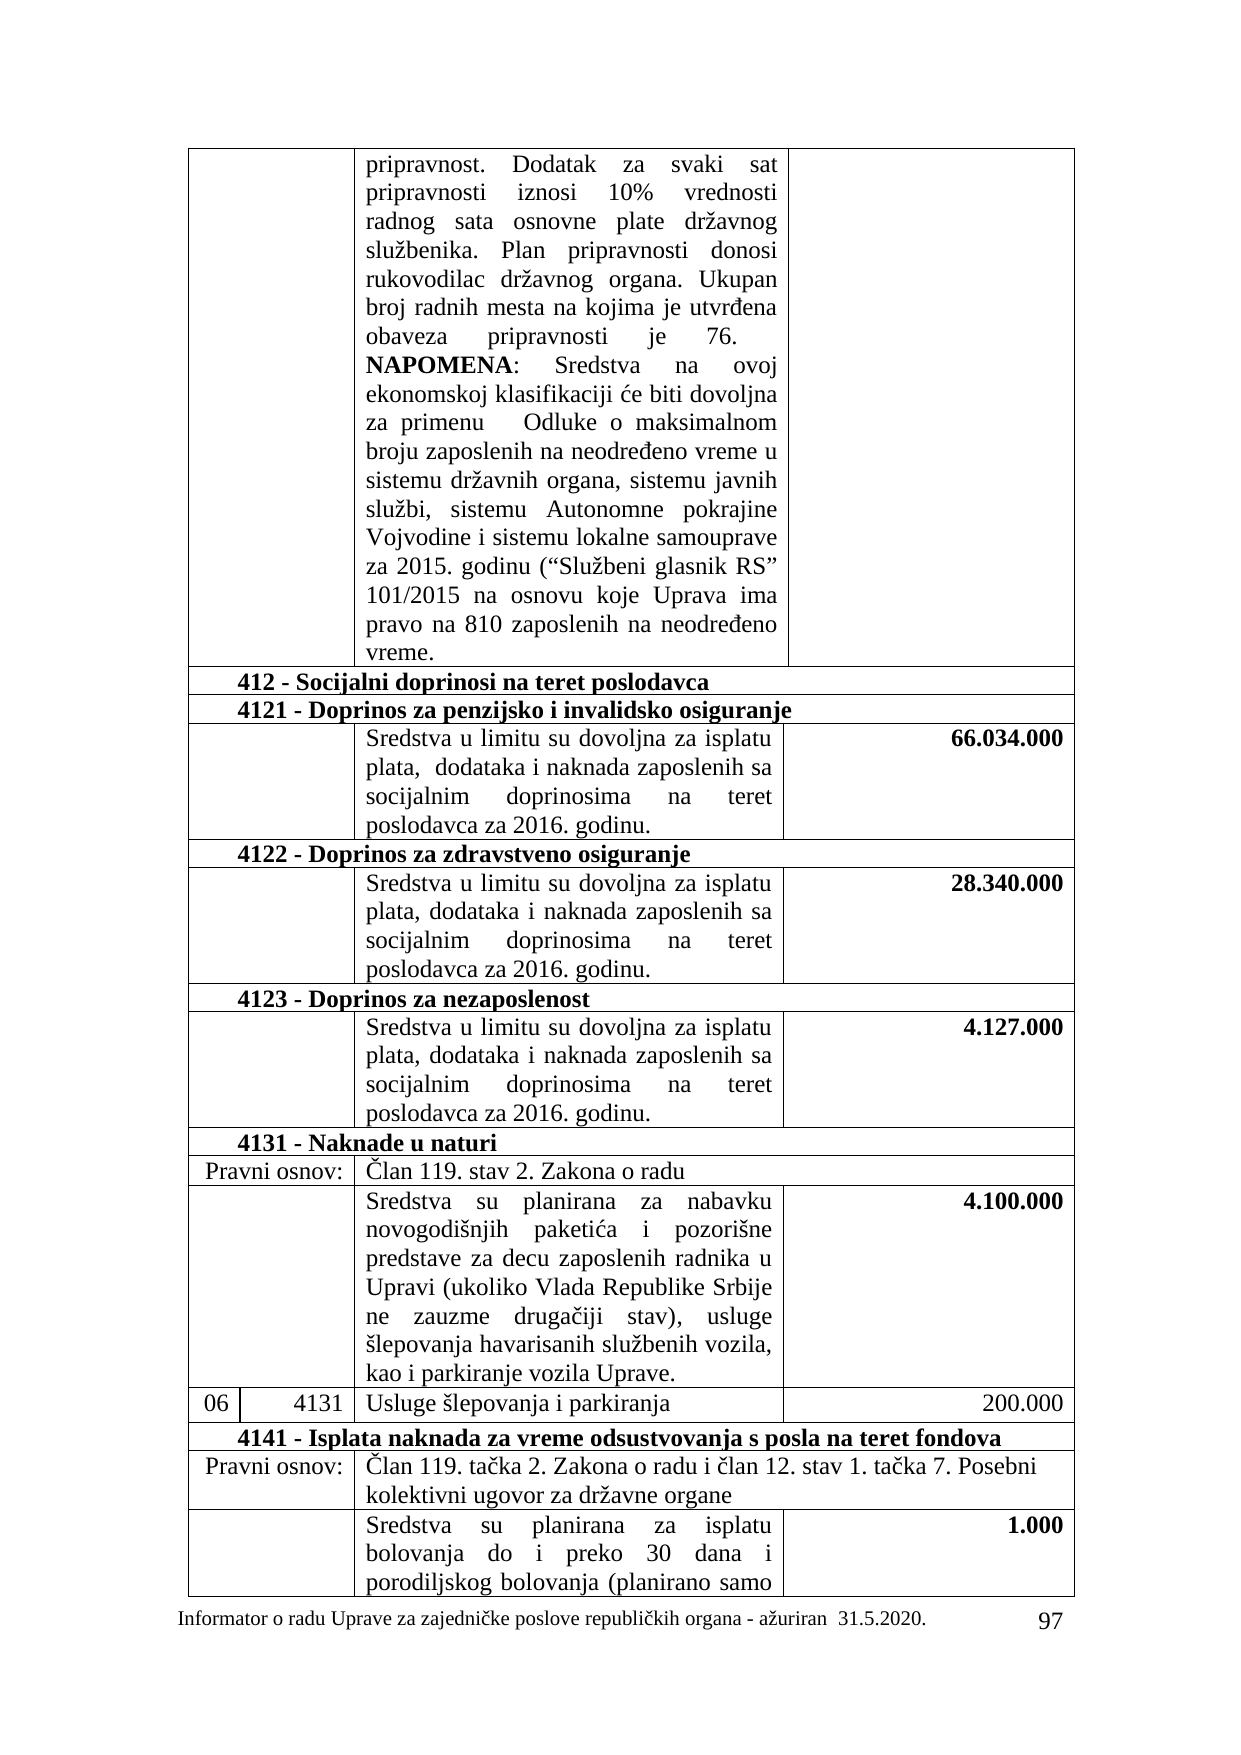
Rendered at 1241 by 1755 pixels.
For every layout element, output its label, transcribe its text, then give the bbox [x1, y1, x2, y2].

table_cell 4141 - Isplata naknada za vreme odsustvovanja s posla na teret fondova [189, 1423, 1074, 1450]
table_cell 66.034.000 [784, 724, 1074, 838]
table_cell [189, 868, 354, 983]
table_cell 200.000 [784, 1388, 1074, 1422]
table_cell Član 119. stav 2. Zakona o radu [355, 1156, 1074, 1185]
table_cell 412 - Socijalni doprinosi na teret poslodavca [189, 667, 1074, 694]
table_cell [189, 1012, 354, 1127]
table_cell 4122 - Doprinos za zdravstveno osiguranje [189, 840, 1074, 867]
table_cell Pravni osnov: [189, 1451, 354, 1509]
table_cell pripravnost. Dodatak za svaki sat pripravnosti iznosi 10% vrednosti radnog sata osnovne plate državnog službenika. Plan pripravnosti donosi rukovodilac državnog organa. Ukupan broj radnih mesta na kojima je utvrđena obaveza pripravnosti je 76. NAPOMENA: Sredstva na ovoj ekonomskoj klasifikaciji će biti dovolјna za primenu Odluke o maksimalnom broju zaposlenih na neodređeno vreme u sistemu državnih organa, sistemu javnih službi, sistemu Autonomne pokrajine Vojvodine i sistemu lokalne samouprave za 2015. godinu (“Službeni glasnik RS” 101/2015 na osnovu koje Uprava ima pravo na 810 zaposlenih na neodređeno vreme. [355, 149, 788, 666]
table_cell 28.340.000 [784, 868, 1074, 983]
table_cell 4.100.000 [784, 1186, 1074, 1387]
table_cell Pravni osnov: [189, 1156, 354, 1185]
table_cell 4131 [241, 1388, 354, 1422]
table_cell Član 119. tačka 2. Zakona o radu i član 12. stav 1. tačka 7. Posebni kolektivni ugovor za državne organe [355, 1451, 1074, 1509]
table_cell Sredstva su planirana za nabavku novogodišnjih paketića i pozorišne predstave za decu zaposlenih radnika u Upravi (ukoliko Vlada Republike Srbije ne zauzme drugačiji stav), usluge šlepovanja havarisanih službenih vozila, kao i parkiranje vozila Uprave. [355, 1186, 783, 1387]
table_cell Sredstva su planirana za isplatu bolovanja do i preko 30 dana i porodilјskog bolovanja (planirano samo [355, 1510, 783, 1596]
table_cell 4131 - Naknade u naturi [189, 1128, 1074, 1155]
table_cell 4121 - Doprinos za penzijsko i invalidsko osiguranje [189, 695, 1074, 722]
table_cell 4123 - Doprinos za nezaposlenost [189, 984, 1074, 1011]
table_cell [789, 149, 1074, 666]
table_cell [189, 724, 354, 838]
table_cell Sredstva u limitu su dovolјna za isplatu plata, dodataka i naknada zaposlenih sa socijalnim doprinosima na teret poslodavca za 2016. godinu. [355, 1012, 783, 1127]
table_cell Sredstva u limitu su dovolјna za isplatu plata, dodataka i naknada zaposlenih sa socijalnim doprinosima na teret poslodavca za 2016. godinu. [355, 724, 783, 838]
table_cell Usluge šlepovanja i parkiranja [355, 1388, 783, 1422]
table_cell 1.000 [784, 1510, 1074, 1596]
table_cell 06 [189, 1388, 239, 1422]
table_cell [189, 1186, 354, 1387]
table_cell 4.127.000 [784, 1012, 1074, 1127]
table_cell Sredstva u limitu su dovolјna za isplatu plata, dodataka i naknada zaposlenih sa socijalnim doprinosima na teret poslodavca za 2016. godinu. [355, 868, 783, 983]
table_cell [189, 149, 354, 666]
table_cell [189, 1510, 354, 1596]
